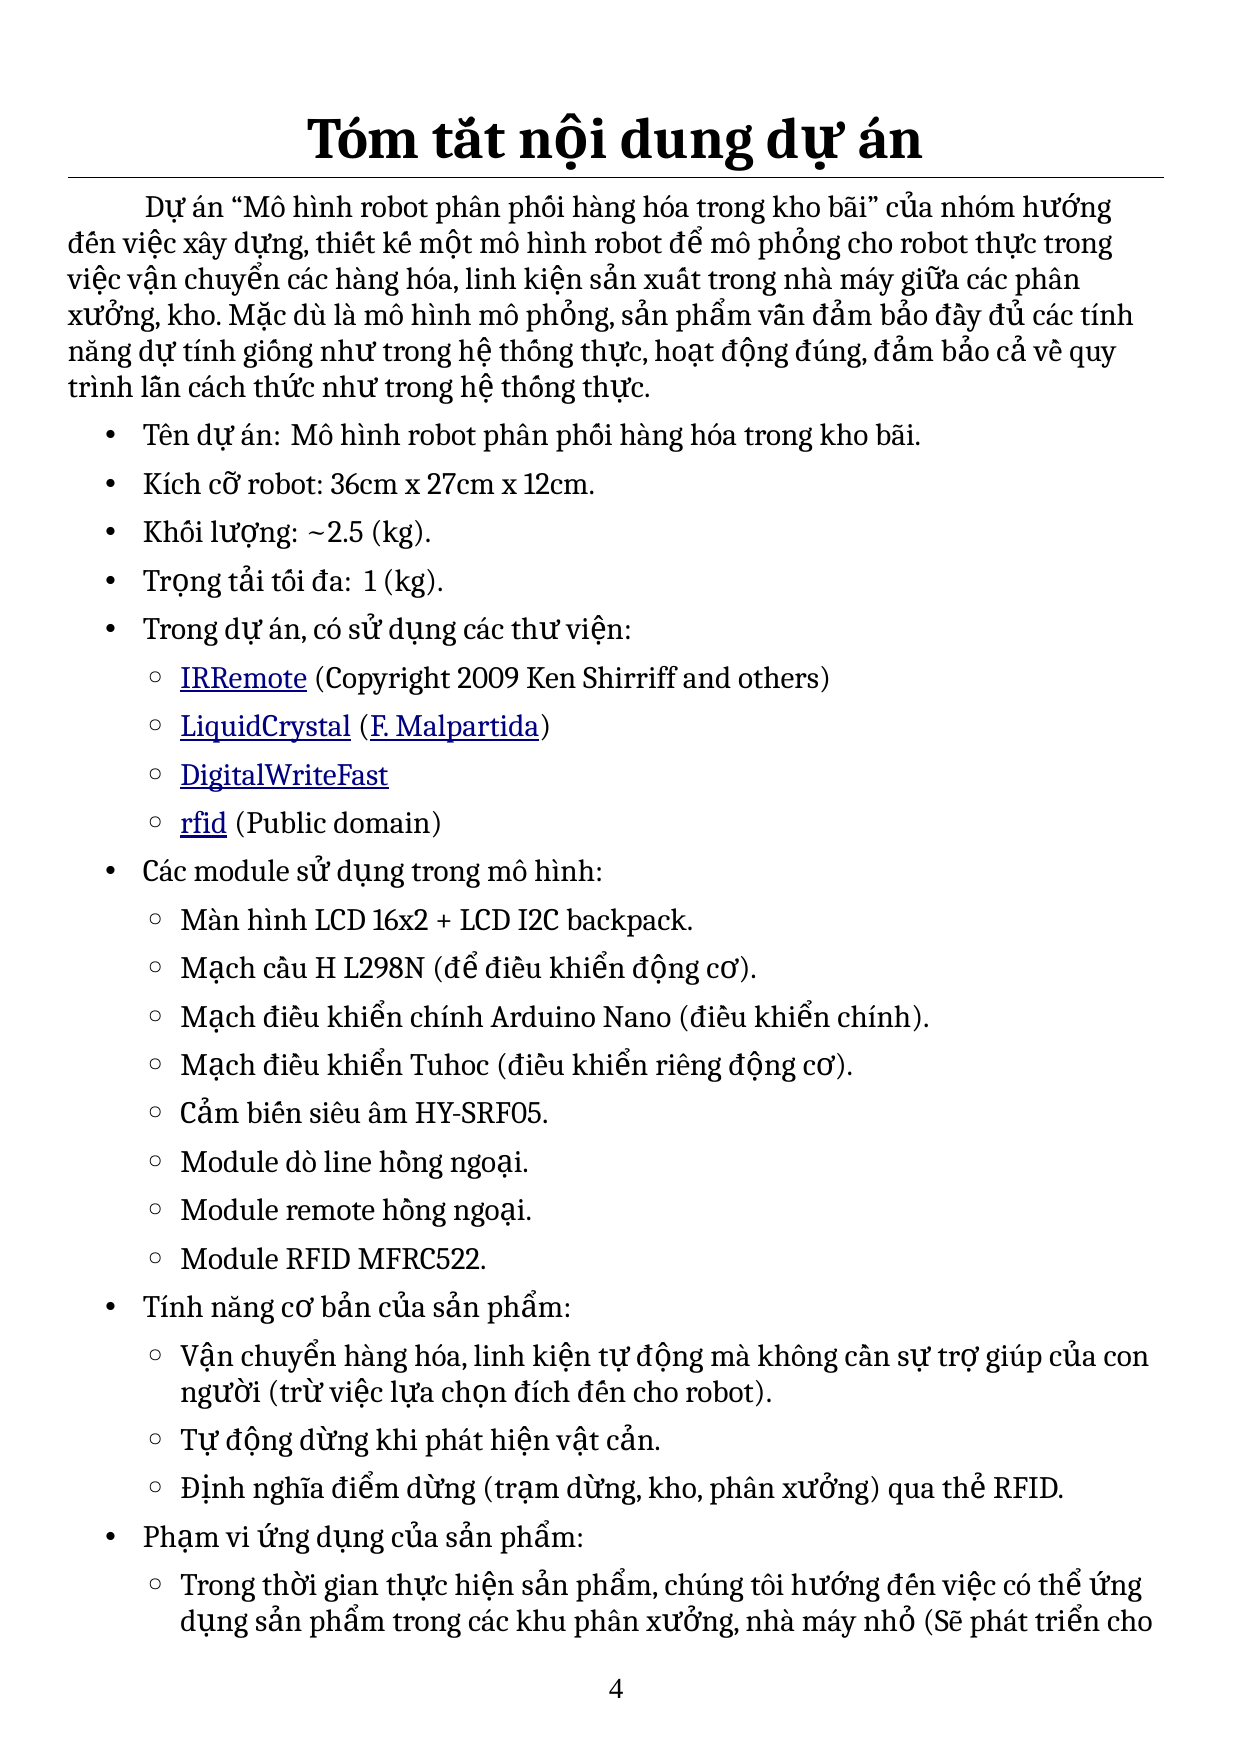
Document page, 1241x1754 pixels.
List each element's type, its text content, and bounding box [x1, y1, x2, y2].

text Dự án “Mô hình robot phân phối hàng hóa trong kho bãi” của nhóm hướng đến việc xây dựng, thiết kế một mô hình robot để mô phỏng cho robot thực trong việc vận chuyển các hàng hóa, linh kiện sản xuất trong nhà máy giữa các phân xưởng, kho. Mặc dù là mô hình mô phỏng, sản phẩm vẫn đảm bảo đầy đủ các tính năng dự tính giống như trong hệ thống thực, hoạt động đúng, đảm bảo cả về quy trình lẫn cách thức như trong hệ thống thực. [68, 189, 1164, 405]
list Tính năng cơ bản của sản phẩm: [105, 1289, 1164, 1326]
list Các module sử dụng trong mô hình: [105, 854, 1164, 889]
list Cảm biến siêu âm HY-SRF05. [143, 1096, 1164, 1132]
list Kích cỡ robot: 36cm x 27cm x 12cm. [105, 466, 1164, 502]
list DigitalWriteFast [143, 757, 1164, 793]
list Module remote hồng ngoại. [143, 1193, 1164, 1229]
list Trong dự án, có sử dụng các thư viện: [105, 611, 1164, 647]
list Phạm vi ứng dụng của sản phẩm: [105, 1519, 1164, 1555]
list Màn hình LCD 16x2 + LCD I2C backpack. [143, 902, 1164, 938]
list Mạch cầu H L298N (để điều khiển động cơ). [143, 951, 1164, 986]
list rfid (Public domain) [143, 805, 1164, 841]
list Trong thời gian thực hiện sản phẩm, chúng tôi hướng đến việc có thể ứng dụng sản phẩm trong các khu phân xưởng, nhà máy nhỏ (Sẽ phát triển cho [143, 1568, 1164, 1639]
list LiquidCrystal (F. Malpartida) [143, 708, 1164, 744]
list Module RFID MFRC522. [143, 1241, 1164, 1277]
list Mạch điều khiển chính Arduino Nano (điều khiển chính). [143, 999, 1164, 1035]
subtitle Tóm tắt nội dung dự án [68, 101, 1164, 177]
list Module dò line hồng ngoại. [143, 1144, 1164, 1180]
list Trọng tải tối đa: 1 (kg). [105, 563, 1164, 599]
list Tự động dừng khi phát hiện vật cản. [143, 1422, 1164, 1458]
list Khối lượng: ~2.5 (kg). [105, 514, 1164, 551]
list Tên dự án: Mô hình robot phân phối hàng hóa trong kho bãi. [105, 418, 1164, 454]
list Vận chuyển hàng hóa, linh kiện tự động mà không cần sự trợ giúp của con người (trừ việc lựa chọn đích đến cho robot). [143, 1338, 1164, 1410]
list Định nghĩa điểm dừng (trạm dừng, kho, phân xưởng) qua thẻ RFID. [143, 1471, 1164, 1507]
list Mạch điều khiển Tuhoc (điều khiển riêng động cơ). [143, 1047, 1164, 1083]
list IRRemote (Copyright 2009 Ken Shirriff and others) [143, 660, 1164, 696]
